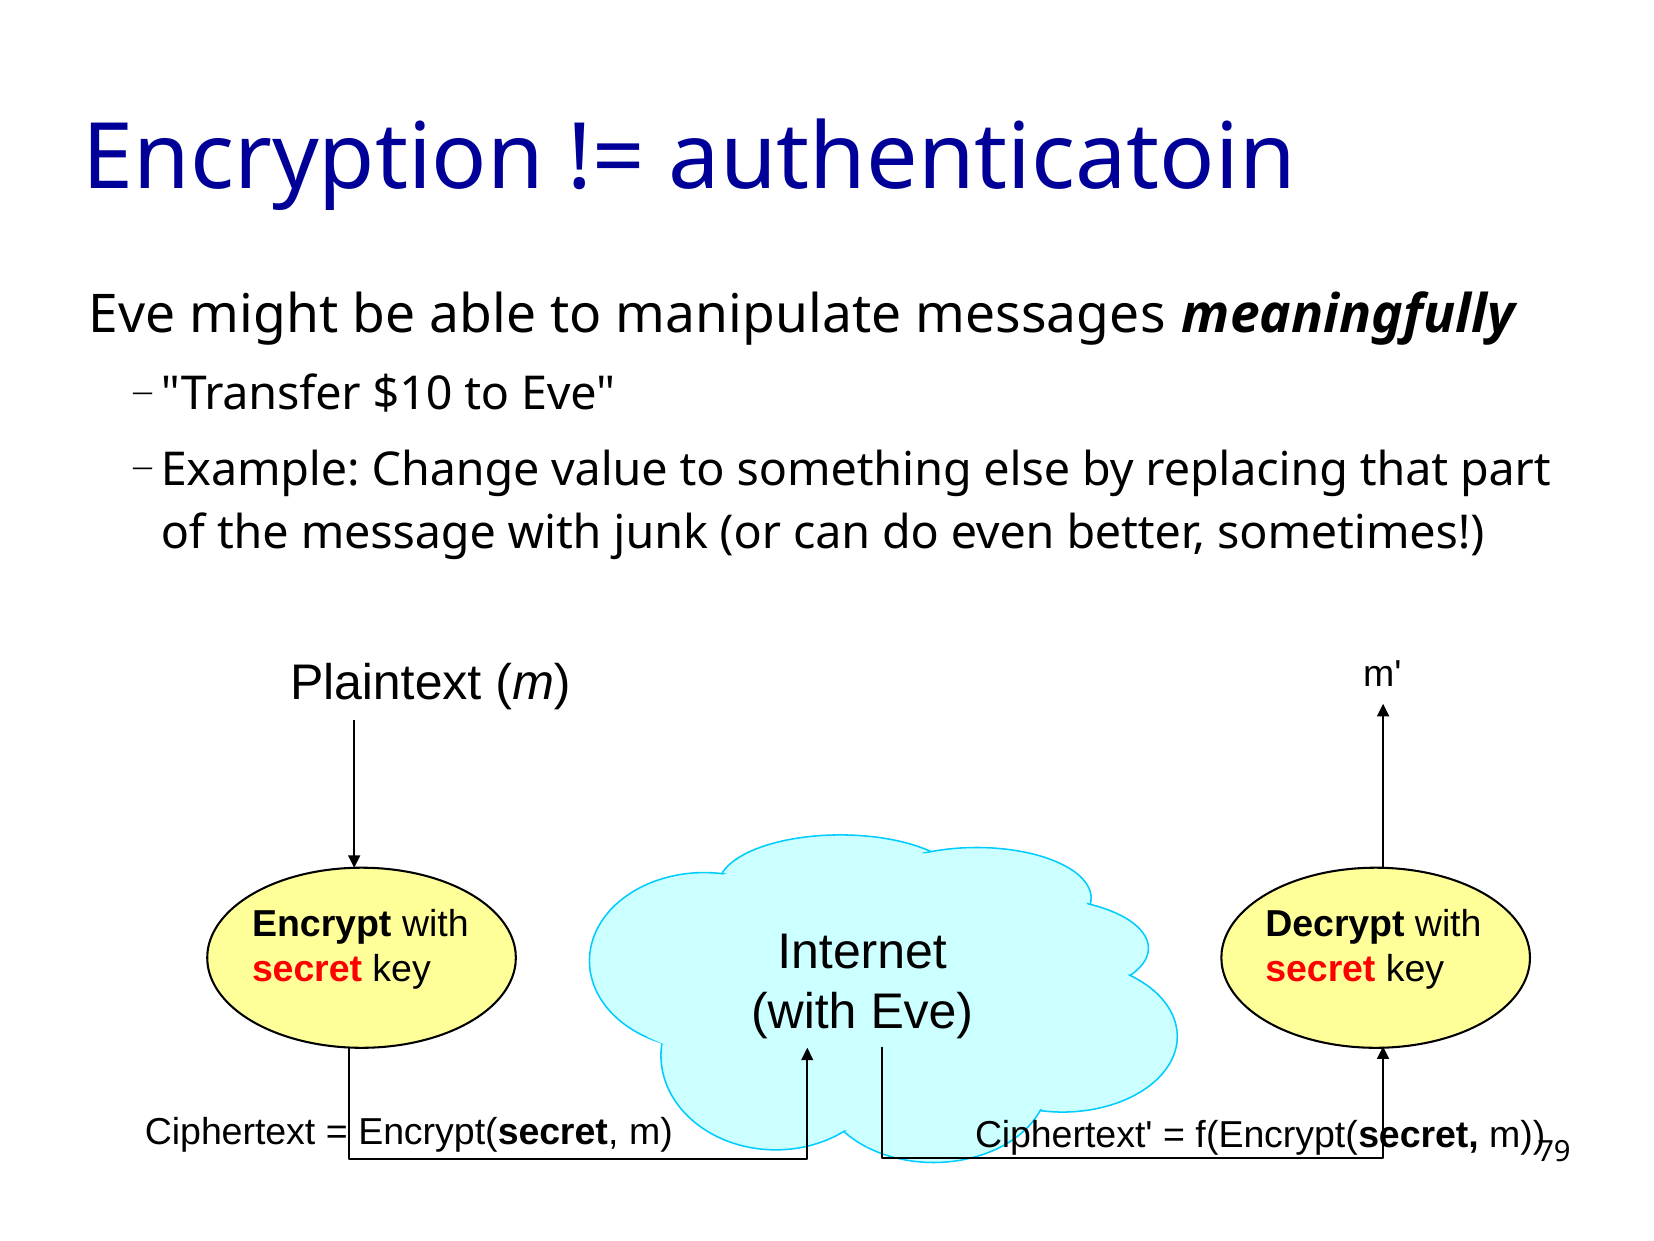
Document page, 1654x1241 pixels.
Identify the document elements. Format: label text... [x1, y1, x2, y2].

text_box Ciphertext = Encrypt(secret, m) [350, 1099, 688, 1158]
list Eve might be able to manipulate messages meaningfully "Transfer $10 to Eve" Example: Change value to something else by replacing that part of the message with junk (or can do even better, sometimes!) [60, 275, 1571, 601]
text_box [808, 1047, 881, 1154]
text_box [589, 834, 1178, 1157]
text_box [1270, 867, 1482, 892]
text_box [900, 1159, 960, 1163]
text_box [1221, 902, 1531, 1048]
text_box [256, 867, 467, 892]
text_box [207, 902, 516, 1048]
text_box Ciphertext' = f(Encrypt(secret, m)) [960, 1102, 1561, 1163]
title Encryption != authenticatoin [82, 49, 1571, 257]
text_box Decrypt with secret key [1250, 892, 1497, 997]
text_box m' [1285, 641, 1417, 702]
text_box Ciphertext = Encrypt(secret, m) [130, 1099, 348, 1159]
text_box Encrypt with secret key [237, 892, 484, 997]
text_box Plaintext (m) [275, 642, 586, 717]
text_box Internet (with Eve) [736, 911, 988, 1047]
